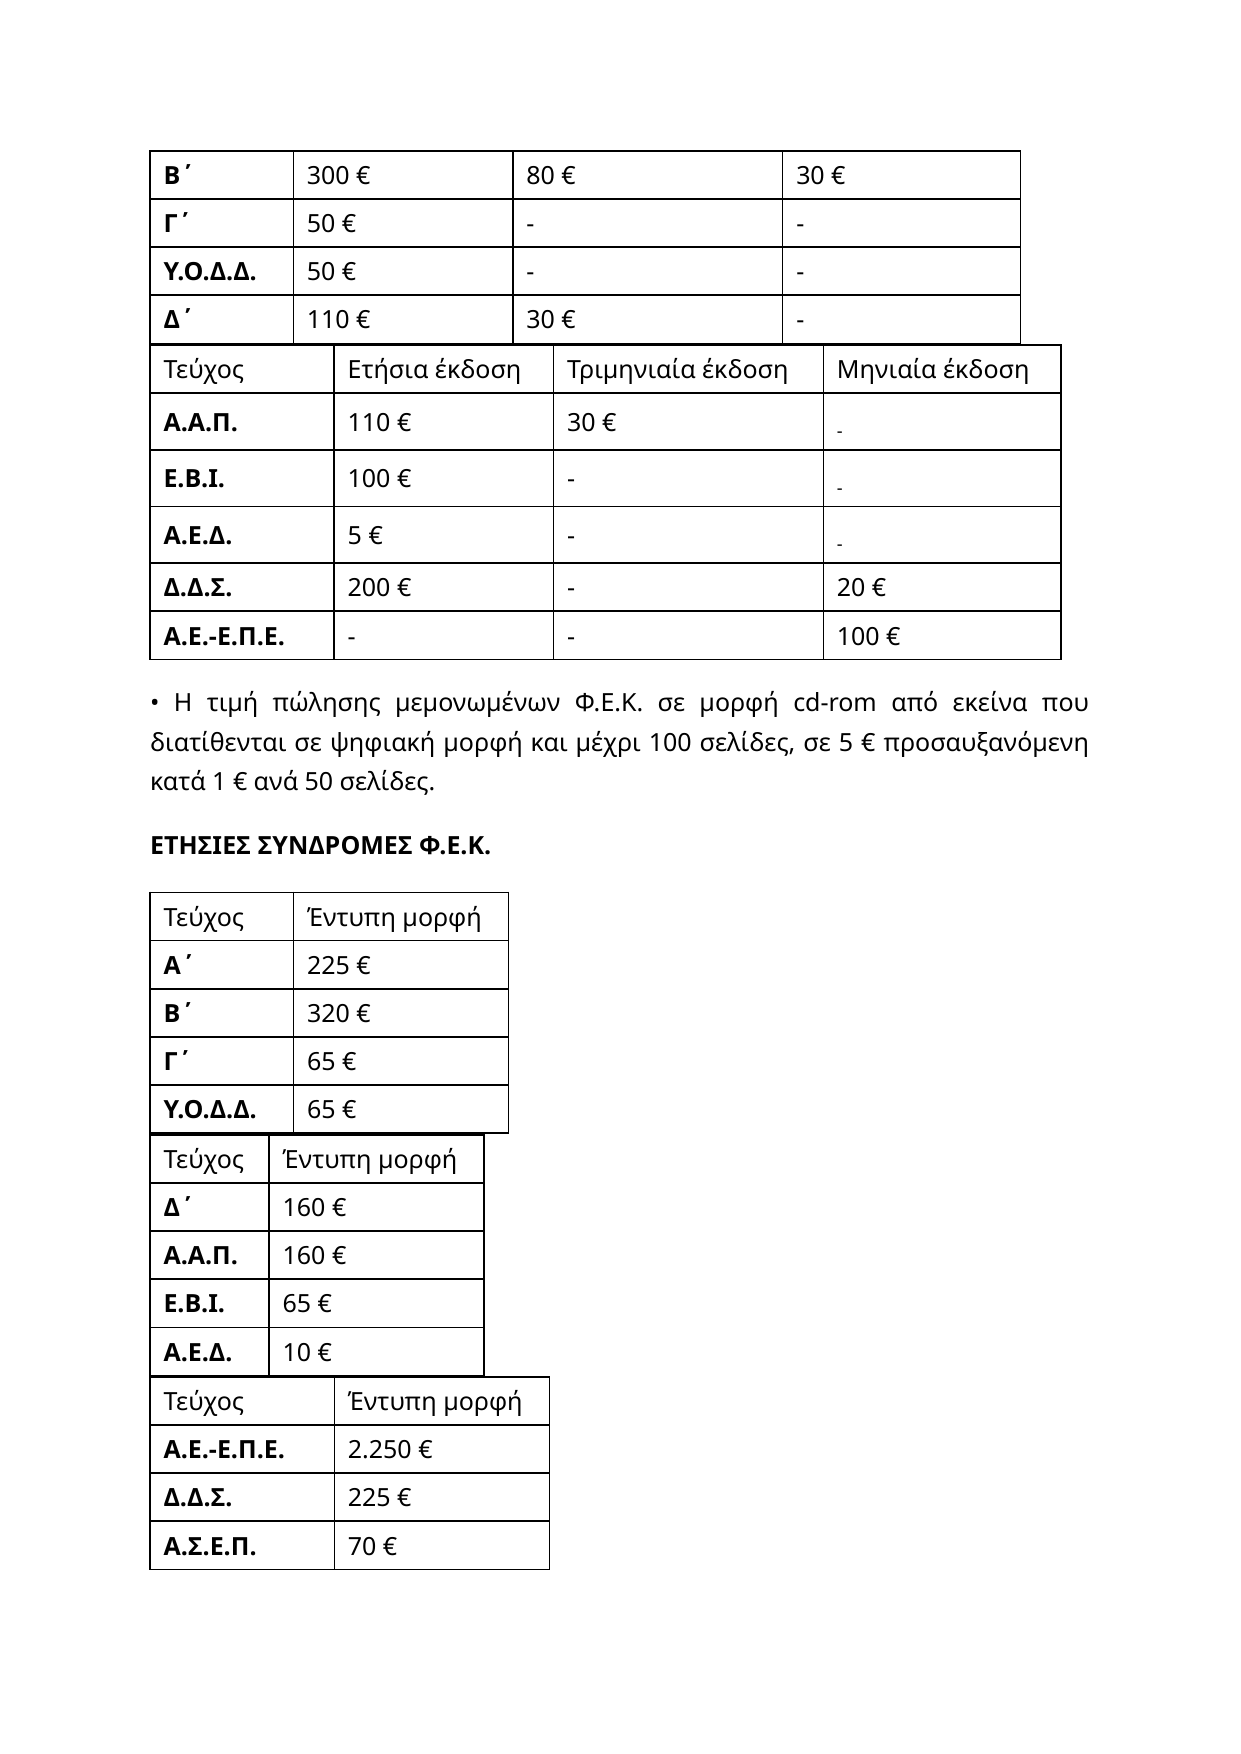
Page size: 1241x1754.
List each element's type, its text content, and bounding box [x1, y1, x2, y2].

table_cell 110 € [294, 296, 512, 342]
table_header Έντυπη μορφή [270, 1136, 483, 1182]
table_cell Α.Ε.Δ. [151, 507, 333, 562]
text • Η τιμή πώλησης μεμονωμένων Φ.Ε.Κ. σε μορφή cd-rom από εκείνα που διατίθενται σε ψηφιακή μορφή και μέχρι 100 σελίδες, σε 5 € προσαυξανόμενη κατά 1 € ανά 50 σελίδες. [150, 685, 1090, 797]
table_cell Υ.Ο.Δ.Δ. [151, 1086, 293, 1132]
table_cell Δ΄ [151, 296, 293, 342]
table_cell 225 € [294, 941, 508, 988]
table_cell Α΄ [151, 941, 293, 988]
table_cell Δ΄ [151, 1184, 268, 1230]
table_header Τριμηνιαία έκδοση [554, 346, 823, 392]
table_cell Υ.Ο.Δ.Δ. [151, 248, 293, 294]
table_cell - [335, 612, 553, 658]
table_cell 70 € [335, 1522, 549, 1568]
table_cell Α.Ε.-Ε.Π.Ε. [151, 612, 333, 658]
table_cell - [554, 564, 823, 610]
table_cell 65 € [294, 1086, 508, 1132]
table_header Τεύχος [151, 893, 293, 940]
table_cell 5 € [335, 507, 553, 562]
table_header Τεύχος [151, 1378, 334, 1424]
table_cell Β΄ [151, 152, 293, 198]
table_cell 225 € [335, 1474, 549, 1520]
table_cell 20 € [824, 564, 1060, 610]
table_cell 100 € [335, 451, 553, 506]
table_header Τεύχος [151, 1136, 268, 1182]
table_cell Α.Α.Π. [151, 1232, 268, 1278]
table_cell Ε.Β.Ι. [151, 1280, 268, 1326]
table_cell Β΄ [151, 990, 293, 1036]
table_cell - [554, 507, 823, 562]
table_cell Α.Σ.Ε.Π. [151, 1522, 334, 1568]
table_header Τεύχος [151, 346, 333, 392]
table_cell - [514, 248, 782, 294]
table_cell 100 € [824, 612, 1060, 658]
table_cell 10 € [270, 1328, 483, 1374]
table_cell Α.Α.Π. [151, 394, 333, 449]
table_cell - [514, 200, 782, 246]
table_cell 200 € [335, 564, 553, 610]
table_cell 160 € [270, 1184, 483, 1230]
table_cell 320 € [294, 990, 508, 1036]
table_header Έντυπη μορφή [335, 1378, 549, 1424]
table_header Μηνιαία έκδοση [824, 346, 1060, 392]
table_cell 50 € [294, 248, 512, 294]
table_cell 65 € [294, 1038, 508, 1084]
table_cell Ε.Β.Ι. [151, 451, 333, 506]
table_cell - [824, 507, 1060, 562]
table_cell 80 € [514, 152, 782, 198]
table_cell 110 € [335, 394, 553, 449]
table_cell 2.250 € [335, 1426, 549, 1472]
table_cell - [554, 451, 823, 506]
table_cell 30 € [554, 394, 823, 449]
table_cell - [824, 451, 1060, 506]
table_cell Α.Ε.Δ. [151, 1328, 268, 1374]
table_cell Γ΄ [151, 1038, 293, 1084]
table_cell Δ.Δ.Σ. [151, 564, 333, 610]
table_header Ετήσια έκδοση [335, 346, 553, 392]
table_cell - [783, 200, 1020, 246]
table_cell Γ΄ [151, 200, 293, 246]
table_cell 160 € [270, 1232, 483, 1278]
table_cell 30 € [514, 296, 782, 342]
text ΕΤΗΣΙΕΣ ΣΥΝΔΡΟΜΕΣ Φ.Ε.Κ. [150, 827, 1090, 862]
table_cell - [554, 612, 823, 658]
table_cell - [783, 248, 1020, 294]
table_cell 30 € [783, 152, 1020, 198]
table_cell Α.Ε.-Ε.Π.Ε. [151, 1426, 334, 1472]
table_cell 50 € [294, 200, 512, 246]
table_cell - [783, 296, 1020, 342]
table_header Έντυπη μορφή [294, 893, 508, 940]
table_cell 65 € [270, 1280, 483, 1326]
table_cell - [824, 394, 1060, 449]
table_cell Δ.Δ.Σ. [151, 1474, 334, 1520]
table_cell 300 € [294, 152, 512, 198]
